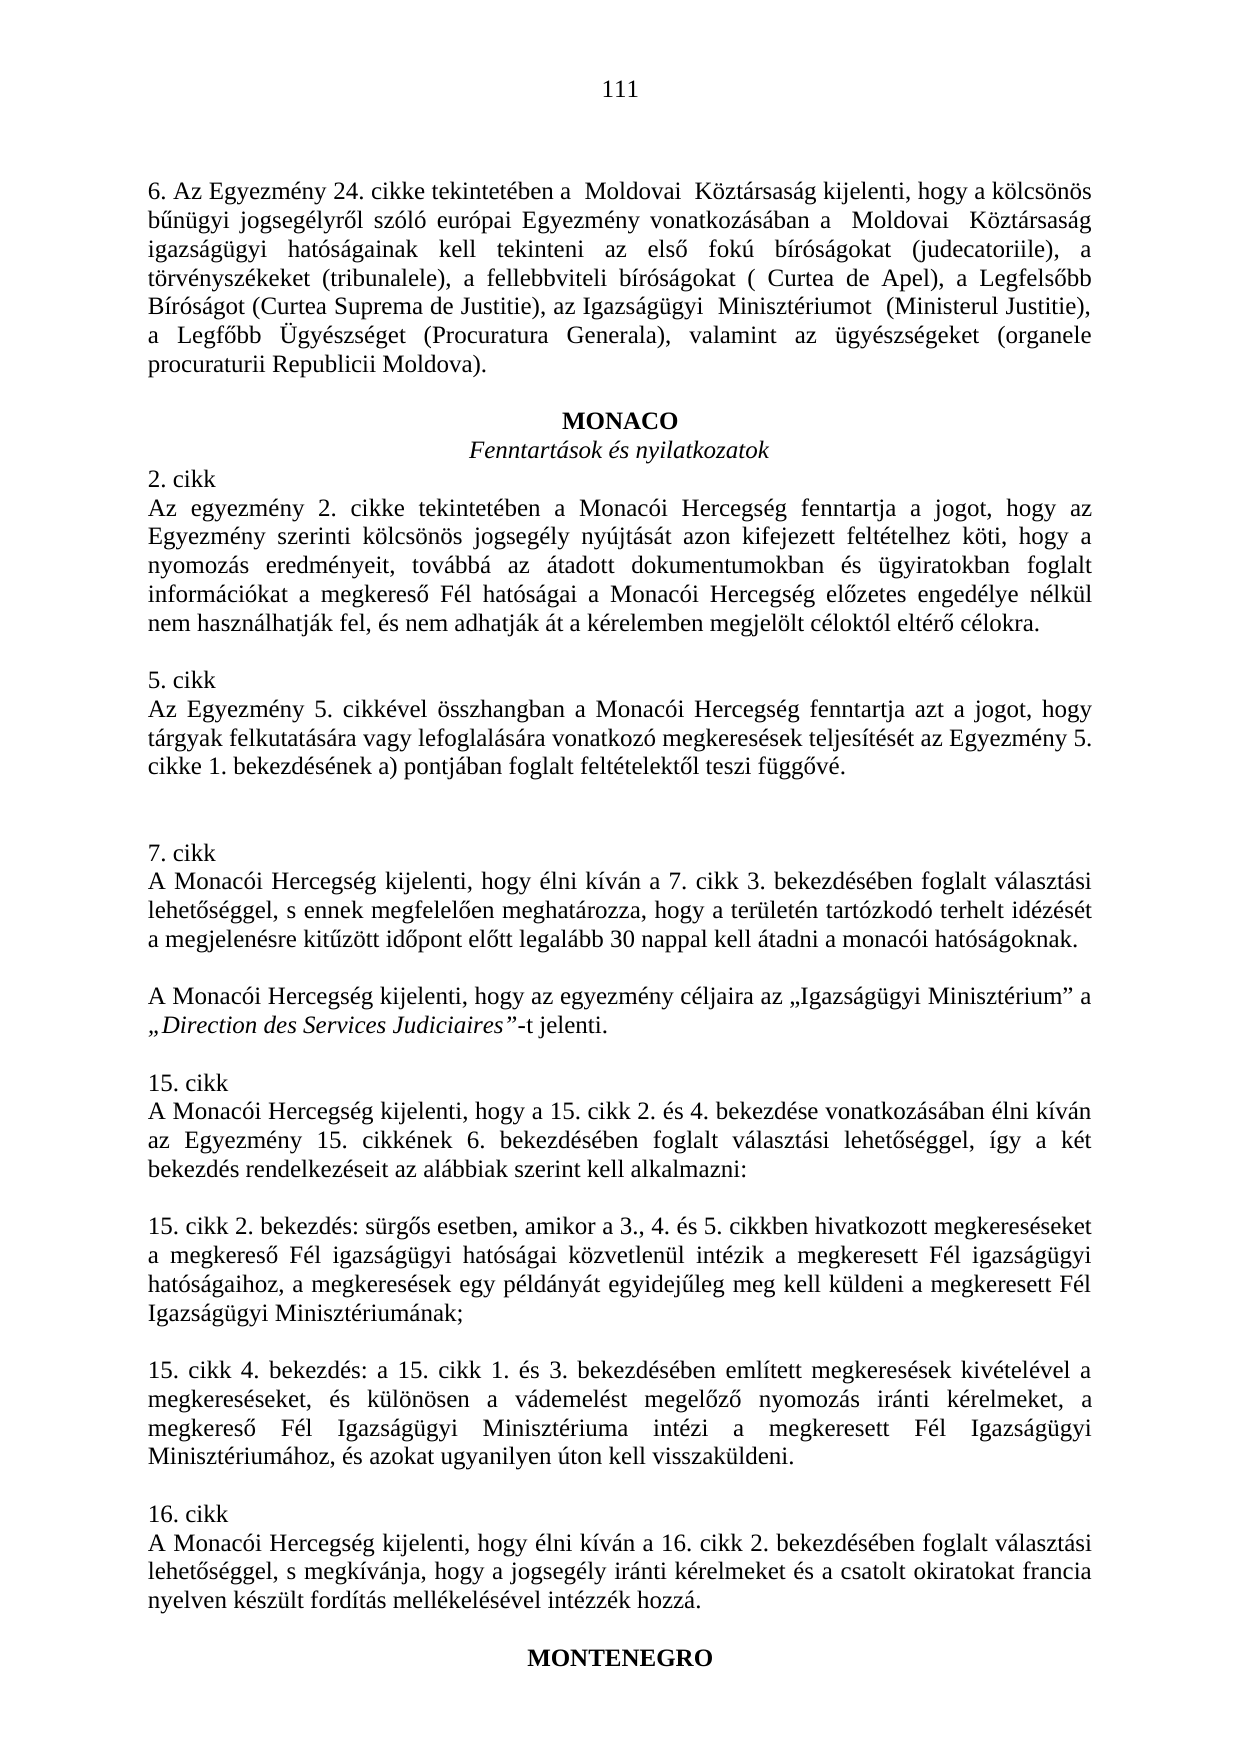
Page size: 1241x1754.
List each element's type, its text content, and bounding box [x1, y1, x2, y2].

text Fenntartások és nyilatkozatok [148, 435, 1093, 464]
text 15. cikk 2. bekezdés: sürgős esetben, amikor a 3., 4. és 5. cikkben hivatkozott megkereséseket a megkereső Fél igazságügyi hatóságai közvetlenül intézik a megkeresett Fél igazságügyi hatóságaihoz, a megkeresések egy példányát egyidejűleg meg kell küldeni a megkeresett Fél Igazságügyi Minisztériumának; [148, 1211, 1093, 1326]
text A Monacói Hercegség kijelenti, hogy az egyezmény céljaira az „Igazságügyi Minisztérium” a „Direction des Services Judiciaires”-t jelenti. [148, 981, 1093, 1039]
text 5. cikk [148, 665, 1093, 694]
text 6. Az Egyezmény 24. cikke tekintetében a Moldovai Köztársaság kijelenti, hogy a kölcsönös bűnügyi jogsegélyről szóló európai Egyezmény vonatkozásában a Moldovai Köztársaság igazságügyi hatóságainak kell tekinteni az első fokú bíróságokat (judecatoriile), a törvényszékeket (tribunalele), a fellebbviteli bíróságokat ( Curtea de Apel), a Legfelsőbb Bíróságot (Curtea Suprema de Justitie), az Igazságügyi Minisztériumot (Ministerul Justitie), a Legfőbb Ügyészséget (Procuratura Generala), valamint az ügyészségeket (organele procuraturii Republicii Moldova). [148, 176, 1093, 378]
text Az Egyezmény 5. cikkével összhangban a Monacói Hercegség fenntartja azt a jogot, hogy tárgyak felkutatására vagy lefoglalására vonatkozó megkeresések teljesítését az Egyezmény 5. cikke 1. bekezdésének a) pontjában foglalt feltételektől teszi függővé. [148, 694, 1093, 780]
text A Monacói Hercegség kijelenti, hogy élni kíván a 16. cikk 2. bekezdésében foglalt választási lehetőséggel, s megkívánja, hogy a jogsegély iránti kérelmeket és a csatolt okiratokat francia nyelven készült fordítás mellékelésével intézzék hozzá. [148, 1528, 1093, 1614]
text 16. cikk [148, 1499, 1093, 1528]
text Az egyezmény 2. cikke tekintetében a Monacói Hercegség fenntartja a jogot, hogy az Egyezmény szerinti kölcsönös jogsegély nyújtását azon kifejezett feltételhez köti, hogy a nyomozás eredményeit, továbbá az átadott dokumentumokban és ügyiratokban foglalt információkat a megkereső Fél hatóságai a Monacói Hercegség előzetes engedélye nélkül nem használhatják fel, és nem adhatják át a kérelemben megjelölt céloktól eltérő célokra. [148, 493, 1093, 636]
text A Monacói Hercegség kijelenti, hogy a 15. cikk 2. és 4. bekezdése vonatkozásában élni kíván az Egyezmény 15. cikkének 6. bekezdésében foglalt választási lehetőséggel, így a két bekezdés rendelkezéseit az alábbiak szerint kell alkalmazni: [148, 1096, 1093, 1183]
text MONTENEGRO [148, 1643, 1093, 1671]
text 7. cikk [148, 838, 1093, 866]
text 2. cikk [148, 464, 1093, 493]
text MONACO [148, 406, 1093, 435]
text A Monacói Hercegség kijelenti, hogy élni kíván a 7. cikk 3. bekezdésében foglalt választási lehetőséggel, s ennek megfelelően meghatározza, hogy a területén tartózkodó terhelt idézését a megjelenésre kitűzött időpont előtt legalább 30 nappal kell átadni a monacói hatóságoknak. [148, 866, 1093, 953]
text 15. cikk [148, 1068, 1093, 1096]
text 15. cikk 4. bekezdés: a 15. cikk 1. és 3. bekezdésében említett megkeresések kivételével a megkereséseket, és különösen a vádemelést megelőző nyomozás iránti kérelmeket, a megkereső Fél Igazságügyi Minisztériuma intézi a megkeresett Fél Igazságügyi Minisztériumához, és azokat ugyanilyen úton kell visszaküldeni. [148, 1355, 1093, 1470]
